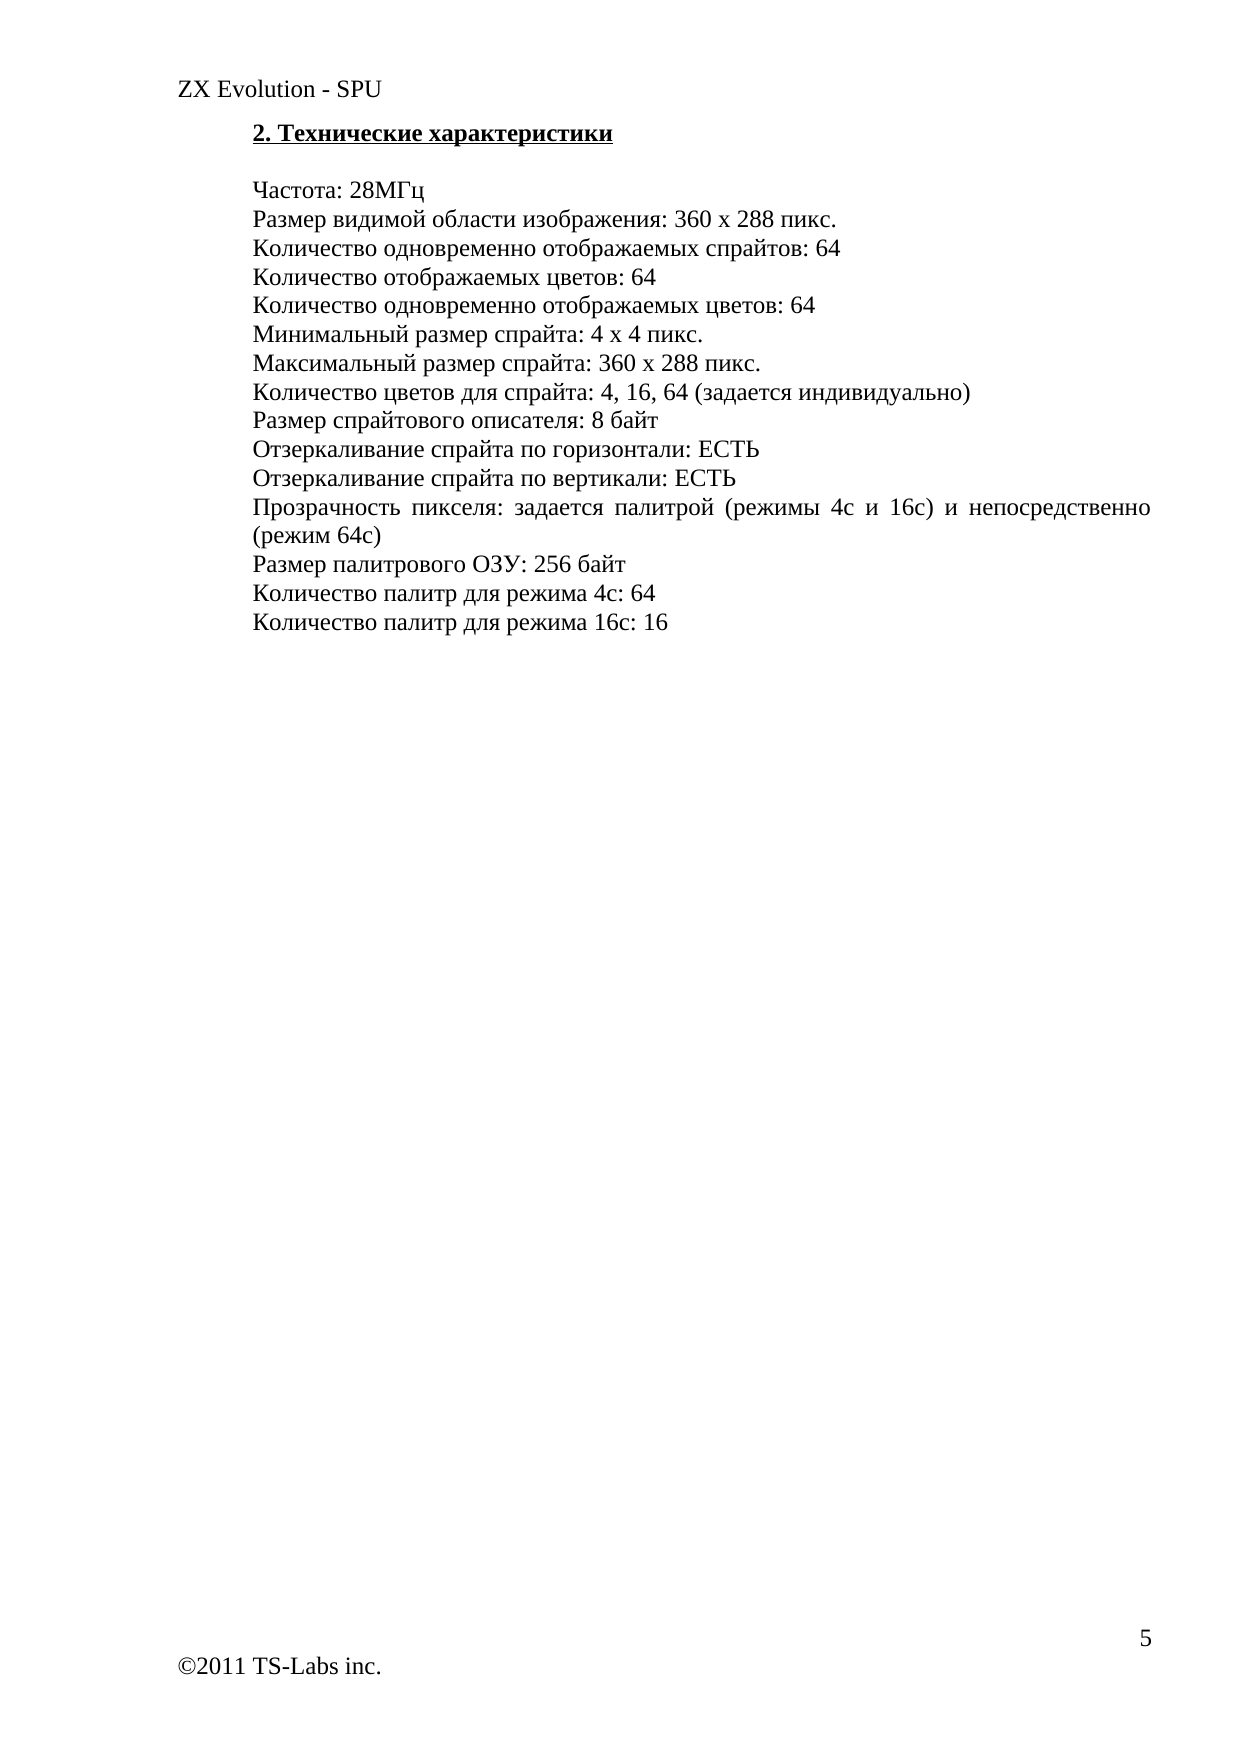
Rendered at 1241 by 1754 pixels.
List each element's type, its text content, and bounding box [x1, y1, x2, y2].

text Максимальный размер спрайта: 360 х 288 пикс. [252, 348, 1152, 377]
text Количество палитр для режима 16с: 16 [252, 607, 1152, 636]
text Количество одновременно отображаемых спрайтов: 64 [252, 233, 1152, 262]
text Прозрачность пикселя: задается палитрой (режимы 4с и 16с) и непосредственно (режим 64с) [252, 492, 1152, 549]
text Отзеркаливание спрайта по вертикали: ЕСТЬ [252, 463, 1152, 492]
text Количество палитр для режима 4с: 64 [252, 578, 1152, 607]
text Количество цветов для спрайта: 4, 16, 64 (задается индивидуально) [252, 377, 1152, 406]
text Размер спрайтового описателя: 8 байт [252, 406, 1152, 434]
text Частота: 28МГц [252, 176, 1152, 204]
text Отзеркаливание спрайта по горизонтали: ЕСТЬ [252, 434, 1152, 463]
text Размер видимой области изображения: 360 х 288 пикс. [252, 204, 1152, 233]
text Минимальный размер спрайта: 4 х 4 пикс. [252, 319, 1152, 348]
text Количество отображаемых цветов: 64 [252, 262, 1152, 291]
text 2. Технические характеристики [252, 118, 1152, 147]
text Размер палитрового ОЗУ: 256 байт [252, 549, 1152, 578]
text Количество одновременно отображаемых цветов: 64 [252, 291, 1152, 319]
